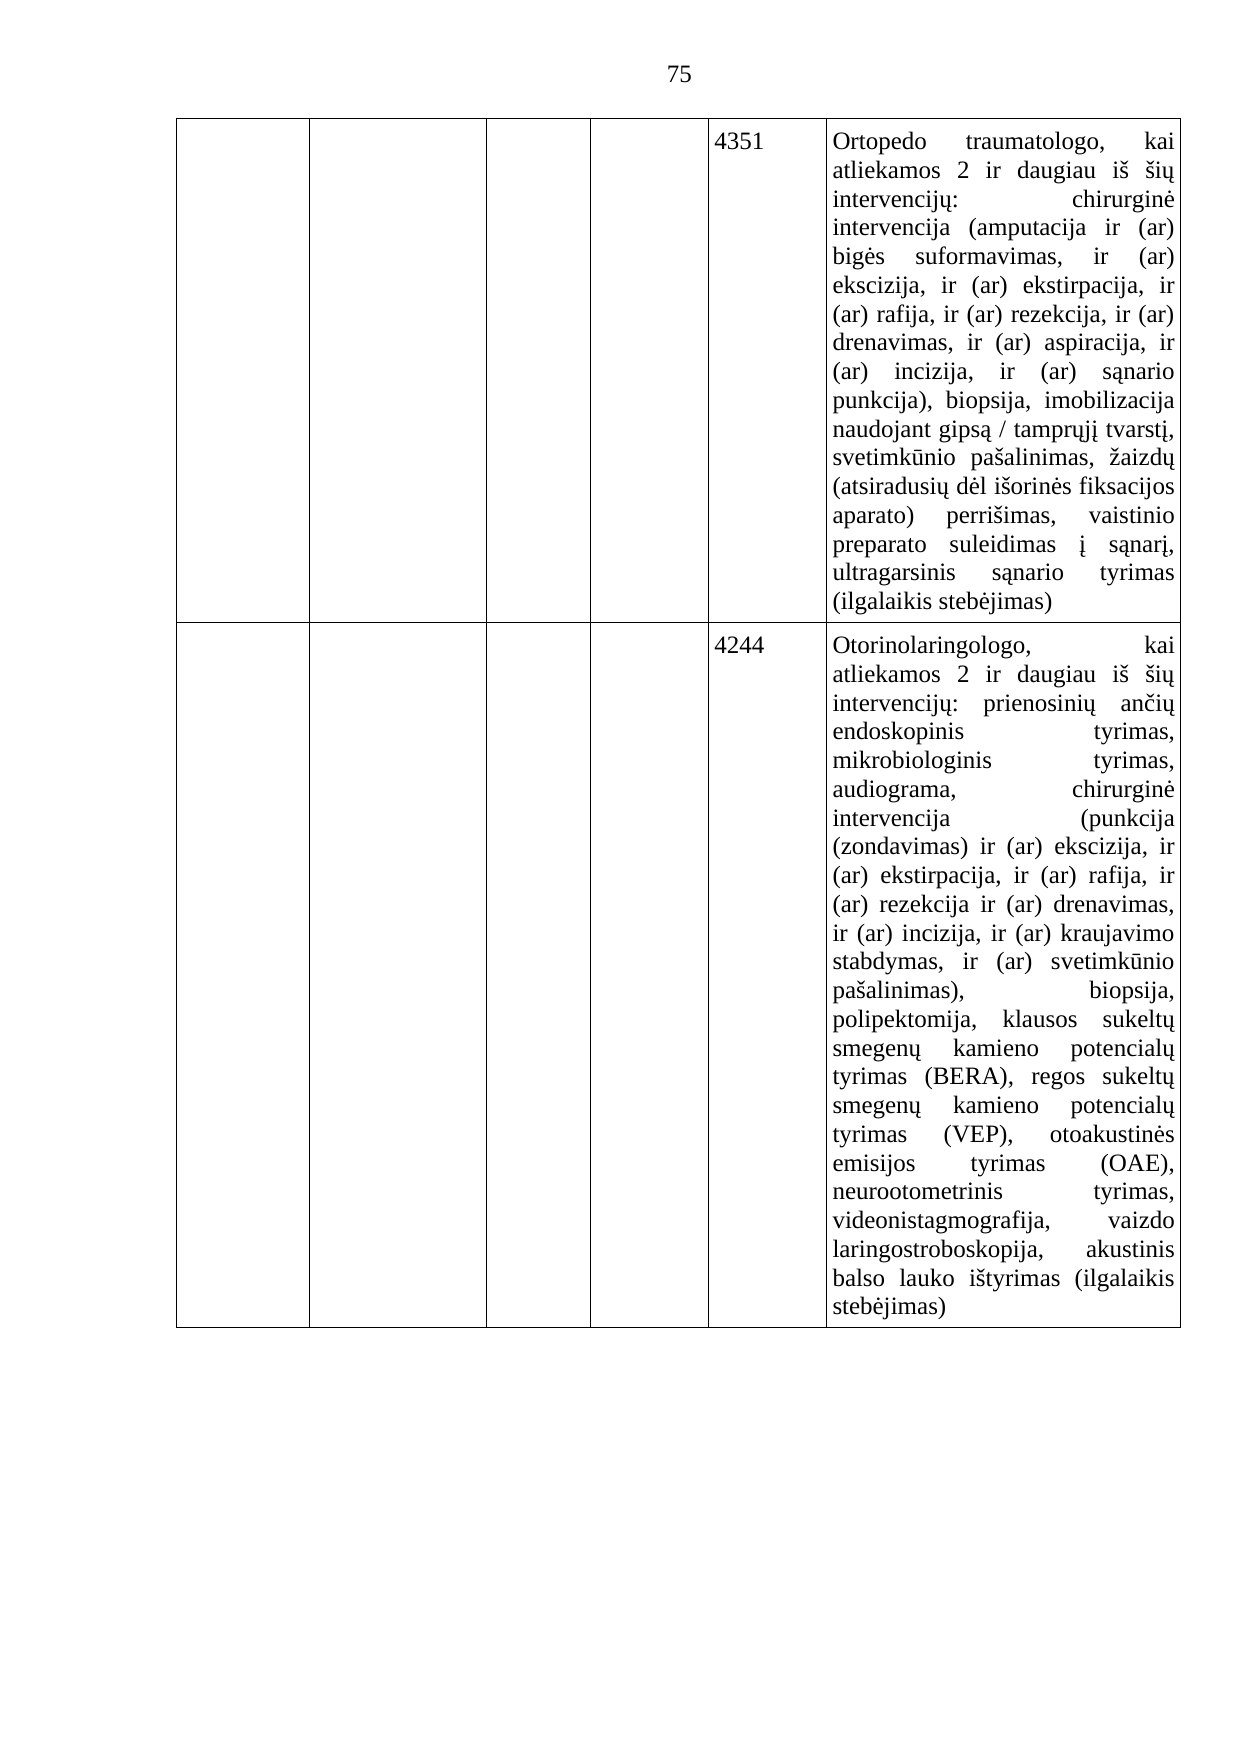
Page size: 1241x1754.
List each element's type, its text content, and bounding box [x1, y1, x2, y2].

table_cell 4351 [709, 119, 826, 622]
table_cell Otorinolaringologo, kai atliekamos 2 ir daugiau iš šių intervencijų: prienosinių ančių endoskopinis tyrimas, mikrobiologinis tyrimas, audiograma, chirurginė intervencija (punkcija (zondavimas) ir (ar) ekscizija, ir (ar) ekstirpacija, ir (ar) rafija, ir (ar) rezekcija ir (ar) drenavimas, ir (ar) incizija, ir (ar) kraujavimo stabdymas, ir (ar) svetimkūnio pašalinimas), biopsija, polipektomija, klausos sukeltų smegenų kamieno potencialų tyrimas (BERA), regos sukeltų smegenų kamieno potencialų tyrimas (VEP), otoakustinės emisijos tyrimas (OAE), neurootometrinis tyrimas, videonistagmografija, vaizdo laringostroboskopija, akustinis balso lauko ištyrimas (ilgalaikis stebėjimas) [827, 623, 1180, 1327]
table_cell 4244 [709, 623, 826, 1327]
table_cell [591, 623, 708, 1327]
table_cell [177, 623, 309, 1327]
table_cell [487, 623, 590, 1327]
table_cell [591, 119, 708, 622]
table_cell [310, 119, 486, 622]
table_cell [310, 623, 486, 1327]
table_cell Ortopedo traumatologo, kai atliekamos 2 ir daugiau iš šių intervencijų: chirurginė intervencija (amputacija ir (ar) bigės suformavimas, ir (ar) ekscizija, ir (ar) ekstirpacija, ir (ar) rafija, ir (ar) rezekcija, ir (ar) drenavimas, ir (ar) aspiracija, ir (ar) incizija, ir (ar) sąnario punkcija), biopsija, imobilizacija naudojant gipsą / tamprųjį tvarstį, svetimkūnio pašalinimas, žaizdų (atsiradusių dėl išorinės fiksacijos aparato) perrišimas, vaistinio preparato suleidimas į sąnarį, ultragarsinis sąnario tyrimas (ilgalaikis stebėjimas) [827, 119, 1180, 622]
table_cell [487, 119, 590, 622]
table_cell [177, 119, 309, 622]
